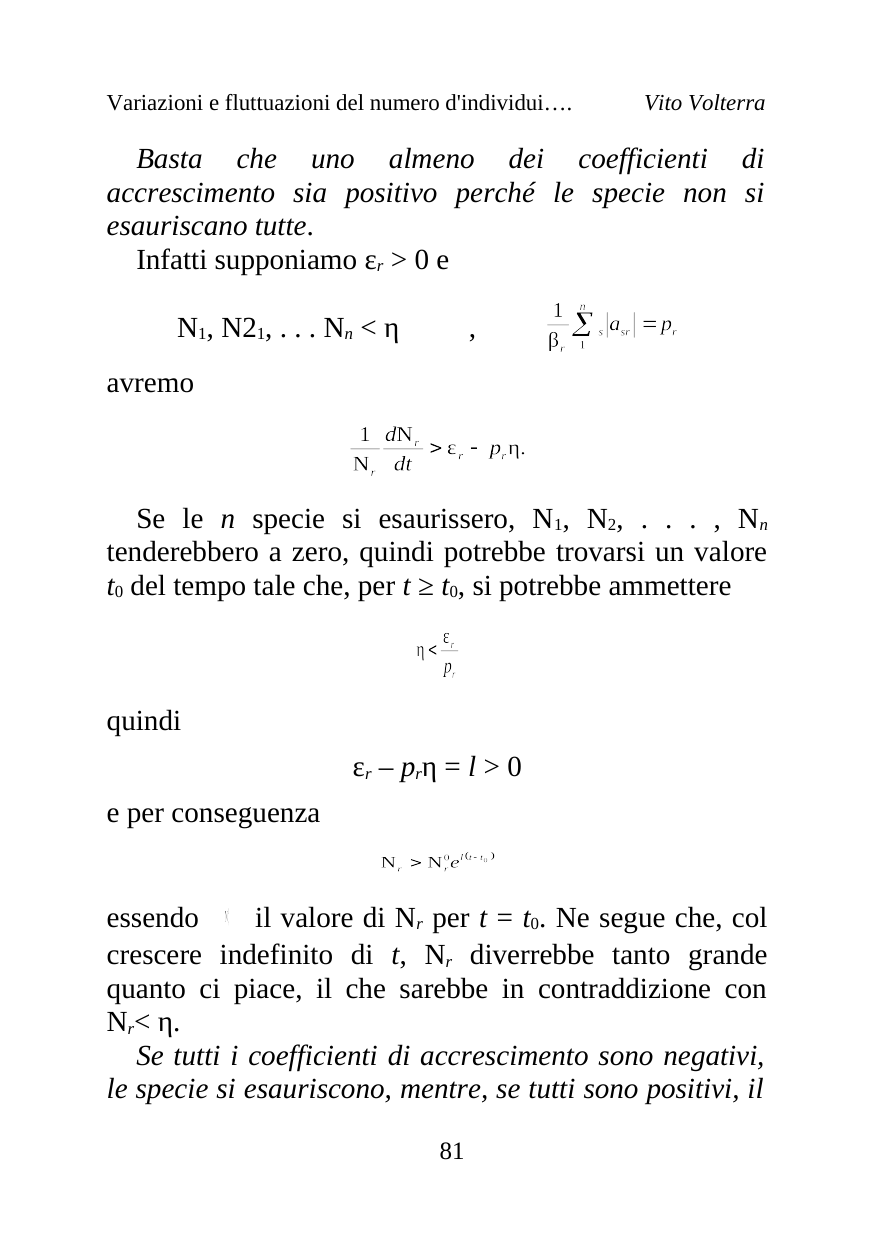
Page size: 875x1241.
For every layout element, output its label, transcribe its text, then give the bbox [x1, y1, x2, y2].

table_header [517, 288, 708, 365]
table_header , [428, 288, 517, 365]
text essendo il valore di Nr per t = t0. Ne segue che, col crescere indefinito di t, Nr diverrebbe tanto grande quanto ci piace, il che sarebbe in contraddizione con Nr< η. [106, 896, 768, 1038]
text Infatti supponiamo εr > 0 e [106, 242, 768, 276]
text εr – prη = l > 0 [106, 749, 768, 783]
text avremo [106, 365, 768, 399]
text e per conseguenza [106, 796, 768, 829]
text Se le n specie si esaurissero, N1, N2, . . . , Nn tenderebbero a zero, quindi potrebbe trovarsi un valore t0 del tempo tale che, per t ≥ t0, si potrebbe ammettere [106, 501, 768, 601]
text quindi [106, 703, 768, 737]
text Basta che uno almeno dei coefficienti di accrescimento sia positivo perché le specie non si esauriscano tutte. [106, 141, 768, 242]
table_header N1, N21, . . . Nn < η [166, 288, 428, 365]
text Se tutti i coefficienti di accrescimento sono negativi, le specie si esauriscono, mentre, se tutti sono positivi, il [106, 1038, 768, 1105]
